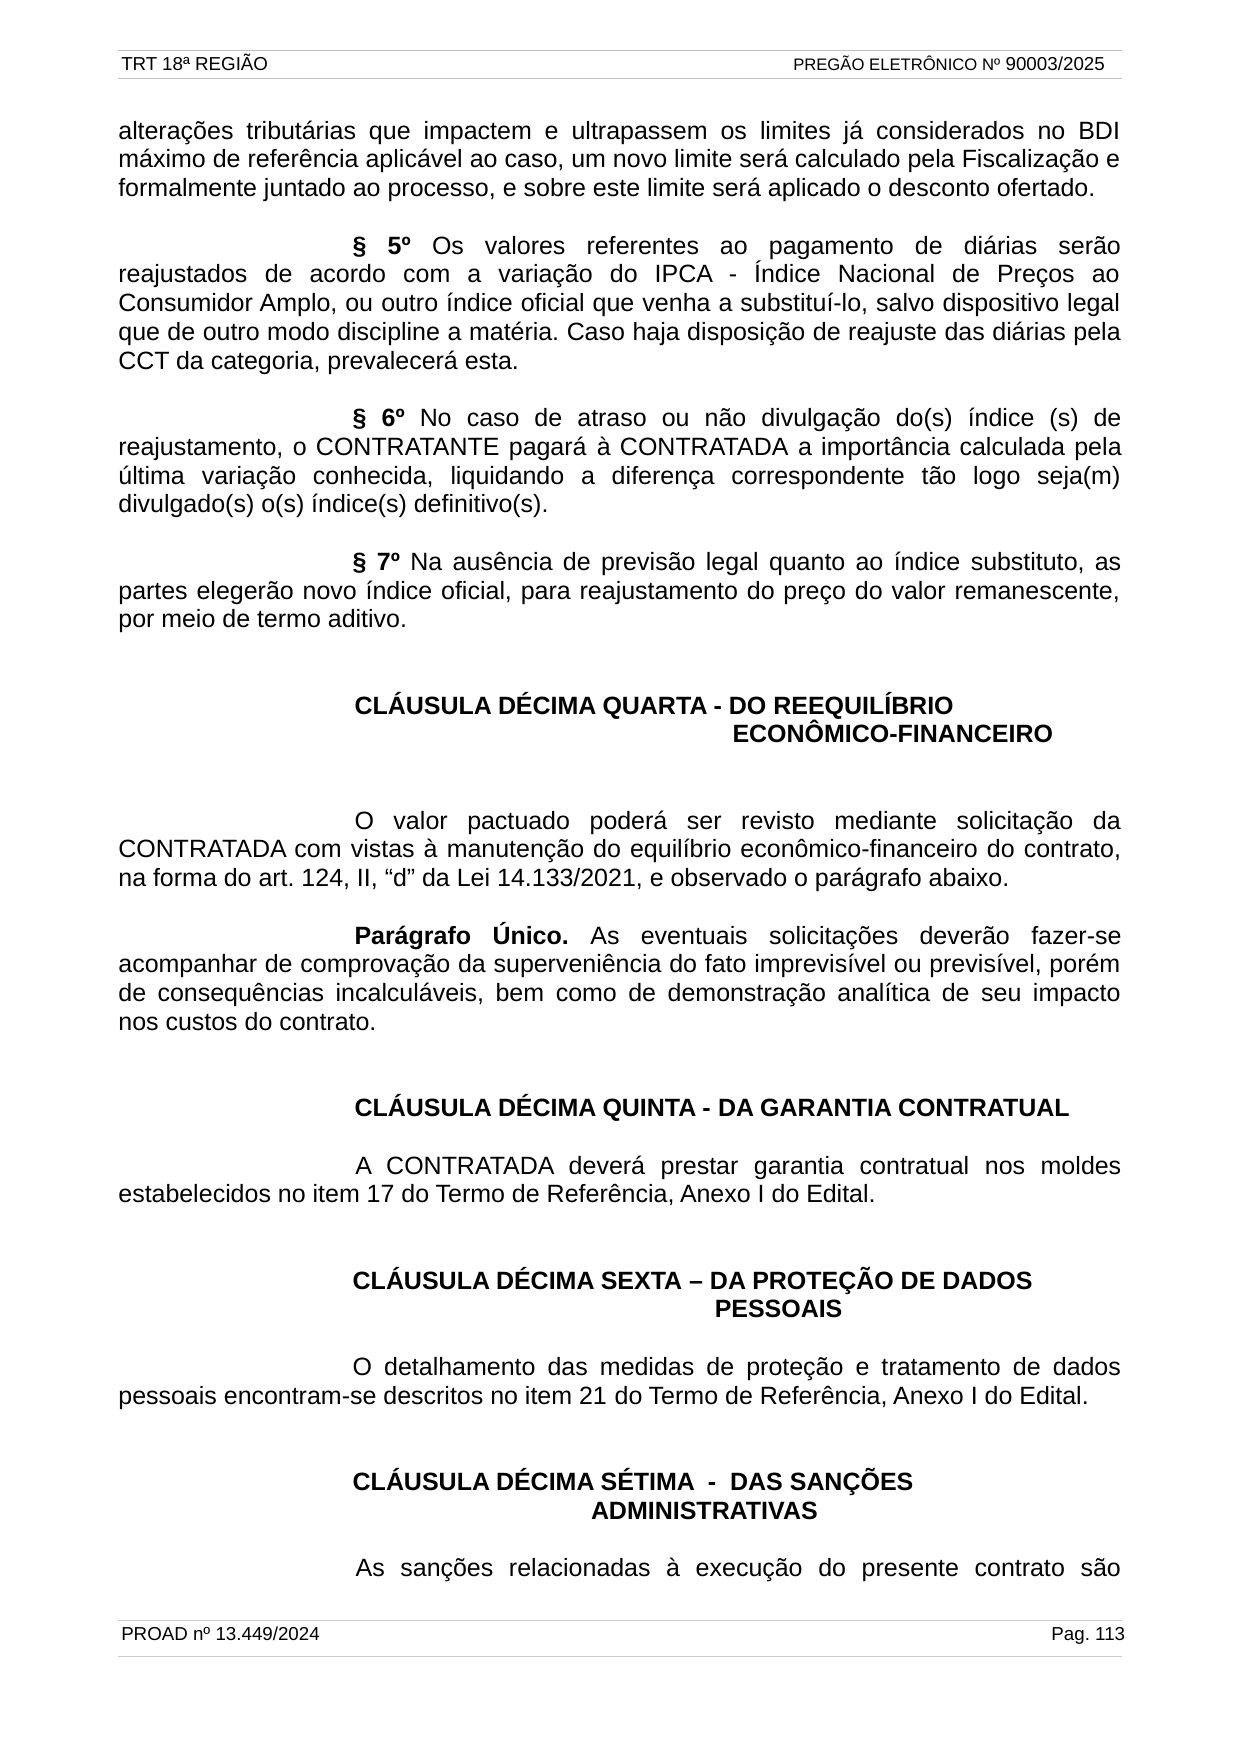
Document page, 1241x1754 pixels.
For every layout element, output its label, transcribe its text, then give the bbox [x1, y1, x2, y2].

text A CONTRATADA deverá prestar garantia contratual nos moldes estabelecidos no item 17 do Termo de Referência, Anexo I do Edital. [118, 1151, 1122, 1208]
text O detalhamento das medidas de proteção e tratamento de dados pessoais encontram-se descritos no item 21 do Termo de Referência, Anexo I do Edital. [118, 1352, 1122, 1409]
text § 7º Na ausência de previsão legal quanto ao índice substituto, as partes elegerão novo índice oficial, para reajustamento do preço do valor remanescente, por meio de termo aditivo. [118, 547, 1122, 633]
text CLÁUSULA DÉCIMA QUINTA - DA GARANTIA CONTRATUAL [354, 1093, 1122, 1122]
text CLÁUSULA DÉCIMA SÉTIMA - DAS SANÇÕES ADMINISTRATIVAS [118, 1467, 1122, 1524]
text As sanções relacionadas à execução do presente contrato são [118, 1553, 1122, 1582]
text alterações tributárias que impactem e ultrapassem os limites já considerados no BDI máximo de referência aplicável ao caso, um novo limite será calculado pela Fiscalização e formalmente juntado ao processo, e sobre este limite será aplicado o desconto ofertado. [118, 116, 1122, 202]
text § 6º No caso de atraso ou não divulgação do(s) índice (s) de reajustamento, o CONTRATANTE pagará à CONTRATADA a importância calculada pela última variação conhecida, liquidando a diferença correspondente tão logo seja(m) divulgado(s) o(s) índice(s) definitivo(s). [118, 403, 1122, 518]
text § 5º Os valores referentes ao pagamento de diárias serão reajustados de acordo com a variação do IPCA - Índice Nacional de Preços ao Consumidor Amplo, ou outro índice oficial que venha a substituí-lo, salvo dispositivo legal que de outro modo discipline a matéria. Caso haja disposição de reajuste das diárias pela CCT da categoria, prevalecerá esta. [118, 231, 1122, 374]
text Parágrafo Único. As eventuais solicitações deverão fazer-se acompanhar de comprovação da superveniência do fato imprevisível ou previsível, porém de consequências incalculáveis, bem como de demonstração analítica de seu impacto nos custos do contrato. [118, 921, 1122, 1036]
text CLÁUSULA DÉCIMA SEXTA – DA PROTEÇÃO DE DADOS [118, 1266, 1122, 1294]
text ECONÔMICO-FINANCEIRO [118, 719, 1122, 748]
text PESSOAIS [118, 1294, 1122, 1323]
text CLÁUSULA DÉCIMA QUARTA - DO REEQUILÍBRIO [118, 691, 1122, 719]
text O valor pactuado poderá ser revisto mediante solicitação da CONTRATADA com vistas à manutenção do equilíbrio econômico-financeiro do contrato, na forma do art. 124, II, “d” da Lei 14.133/2021, e observado o parágrafo abaixo. [118, 806, 1122, 892]
